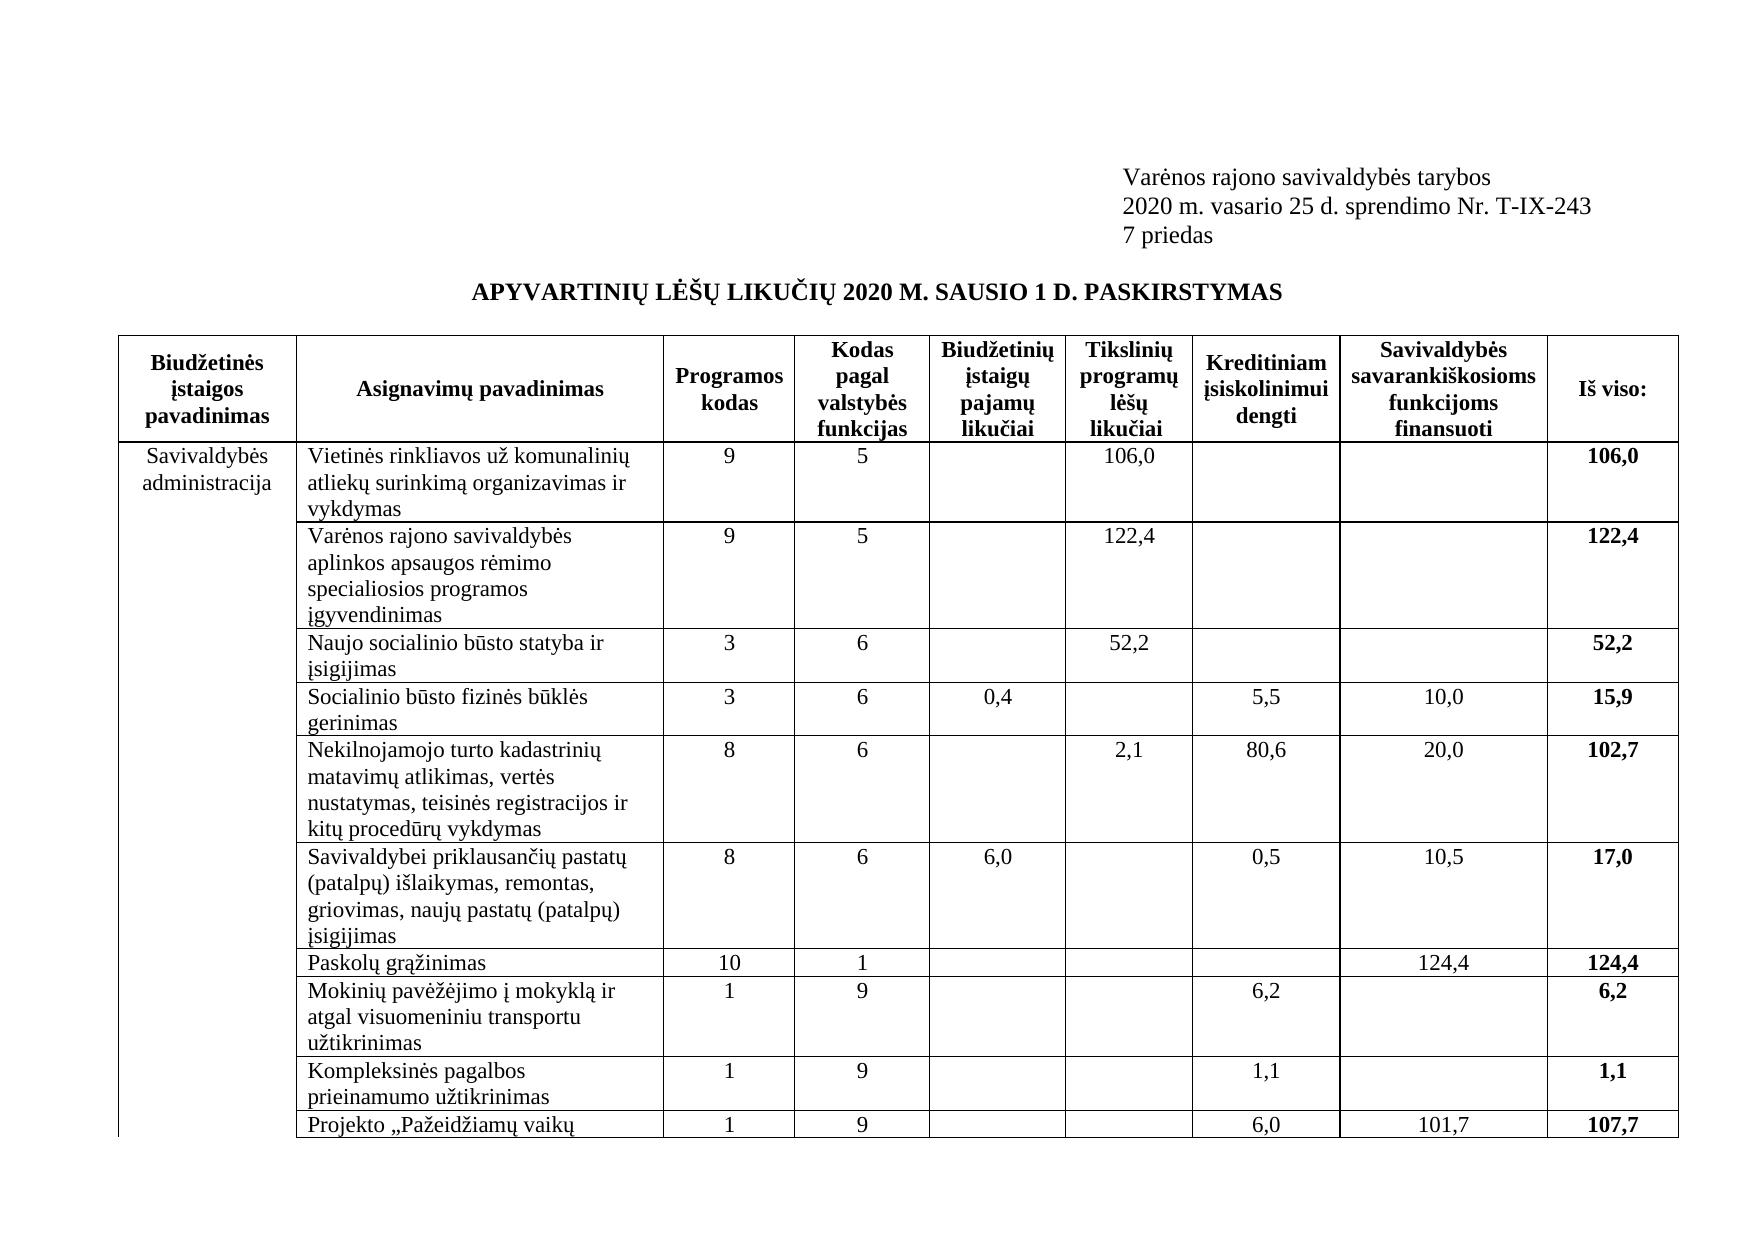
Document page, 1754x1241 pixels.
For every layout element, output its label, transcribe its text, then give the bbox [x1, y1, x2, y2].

table_header Biudžetinės įstaigos pavadinimas [119, 336, 296, 441]
table_cell Kompleksinės pagalbos prieinamumo užtikrinimas [297, 1057, 663, 1109]
table_cell 1 [664, 1111, 794, 1137]
table_cell 102,7 [1548, 736, 1678, 842]
table_cell Savivaldybės administracija [119, 443, 296, 521]
table_cell 3 [664, 683, 794, 735]
table_cell 107,7 [1548, 1111, 1678, 1137]
table_cell 6,0 [1193, 1111, 1339, 1137]
text ApyvartINIŲ lėšų likučių 2020 m. sausio 1 d. paskirstymas [118, 277, 1636, 306]
text Varėnos rajono savivaldybės tarybos [1122, 162, 1636, 191]
table_cell [1193, 949, 1339, 976]
table_cell [119, 521, 296, 628]
table_cell 124,4 [1548, 949, 1678, 976]
table_cell [119, 976, 296, 1056]
table_cell 10 [664, 949, 794, 976]
table_cell 52,2 [1066, 629, 1192, 682]
table_cell [1066, 1057, 1192, 1109]
table_cell [1341, 629, 1547, 682]
table_cell [119, 1110, 296, 1137]
table_cell Varėnos rajono savivaldybės aplinkos apsaugos rėmimo specialiosios programos įgyvendinimas [297, 523, 663, 628]
table_cell 80,6 [1193, 736, 1339, 842]
table_cell [1066, 843, 1192, 948]
table_cell 10,0 [1341, 683, 1547, 735]
table_cell 15,9 [1548, 683, 1678, 735]
table_cell [1341, 977, 1547, 1056]
table_cell 106,0 [1066, 443, 1192, 521]
table_cell 5 [795, 443, 929, 521]
table_cell Savivaldybei priklausančių pastatų (patalpų) išlaikymas, remontas, griovimas, naujų pastatų (patalpų) įsigijimas [297, 843, 663, 948]
table_cell 6,2 [1193, 977, 1339, 1056]
table_header Tikslinių programų lėšų likučiai [1066, 336, 1192, 441]
table_cell 1,1 [1193, 1057, 1339, 1109]
table_cell Vietinės rinkliavos už komunalinių atliekų surinkimą organizavimas ir vykdymas [297, 443, 663, 521]
table_header Kodas pagal valstybės funkcijas [795, 336, 929, 441]
table_header Savivaldybės savarankiškosioms funkcijoms finansuoti [1341, 336, 1547, 441]
table_cell Projekto „Pažeidžiamų vaikų [297, 1111, 663, 1137]
table_header Iš viso: [1548, 336, 1678, 441]
table_cell [119, 682, 296, 735]
table_cell 5 [795, 523, 929, 628]
table_cell Paskolų grąžinimas [297, 949, 663, 976]
table_cell 1 [795, 949, 929, 976]
table_cell [930, 629, 1065, 682]
table_cell 122,4 [1066, 523, 1192, 628]
table_cell [930, 1111, 1065, 1137]
table_cell 6,2 [1548, 977, 1678, 1056]
table_cell [1066, 977, 1192, 1056]
table_cell [1193, 523, 1339, 628]
table_cell [1341, 443, 1547, 521]
table_cell Mokinių pavėžėjimo į mokyklą ir atgal visuomeniniu transportu užtikrinimas [297, 977, 663, 1056]
table_header Biudžetinių įstaigų pajamų likučiai [930, 336, 1065, 441]
table_cell 9 [664, 443, 794, 521]
table_cell 2,1 [1066, 736, 1192, 842]
table_cell Socialinio būsto fizinės būklės gerinimas [297, 683, 663, 735]
table_header Kreditiniam įsiskolinimui dengti [1193, 336, 1339, 441]
table_cell Nekilnojamojo turto kadastrinių matavimų atlikimas, vertės nustatymas, teisinės registracijos ir kitų procedūrų vykdymas [297, 736, 663, 842]
table_cell 6 [795, 629, 929, 682]
table_cell 1 [664, 977, 794, 1056]
table_cell 0,4 [930, 683, 1065, 735]
table_cell [930, 949, 1065, 976]
table_cell 6 [795, 736, 929, 842]
table_cell 20,0 [1341, 736, 1547, 842]
table_cell [930, 1057, 1065, 1109]
table_cell 124,4 [1341, 949, 1547, 976]
table_cell [1341, 1057, 1547, 1109]
table_cell [930, 977, 1065, 1056]
table_cell 101,7 [1341, 1111, 1547, 1137]
table_cell 122,4 [1548, 523, 1678, 628]
table_cell 9 [795, 1057, 929, 1109]
table_cell 9 [664, 523, 794, 628]
table_cell [119, 735, 296, 842]
table_cell [1066, 949, 1192, 976]
table_cell 6 [795, 683, 929, 735]
table_cell 8 [664, 736, 794, 842]
table_cell 9 [795, 977, 929, 1056]
table_cell [1066, 1111, 1192, 1137]
table_header Programos kodas [664, 336, 794, 441]
table_cell [1341, 523, 1547, 628]
table_cell [1193, 629, 1339, 682]
table_cell [930, 736, 1065, 842]
table_cell 17,0 [1548, 843, 1678, 948]
table_cell Naujo socialinio būsto statyba ir įsigijimas [297, 629, 663, 682]
table_cell 10,5 [1341, 843, 1547, 948]
table_cell 0,5 [1193, 843, 1339, 948]
table_cell 106,0 [1548, 443, 1678, 521]
table_header Asignavimų pavadinimas [297, 336, 663, 441]
table_cell 3 [664, 629, 794, 682]
text 2020 m. vasario 25 d. sprendimo Nr. T-IX-243 [1122, 191, 1636, 220]
table_cell [119, 948, 296, 976]
table_cell 1,1 [1548, 1057, 1678, 1109]
table_cell [119, 628, 296, 682]
table_cell [1066, 683, 1192, 735]
table_cell [119, 1056, 296, 1109]
table_cell [119, 842, 296, 948]
table_cell 5,5 [1193, 683, 1339, 735]
table_cell 6 [795, 843, 929, 948]
table_cell [930, 523, 1065, 628]
table_cell 6,0 [930, 843, 1065, 948]
table_cell 1 [664, 1057, 794, 1109]
table_cell 9 [795, 1111, 929, 1137]
text 7 priedas [1122, 220, 1636, 249]
table_cell 52,2 [1548, 629, 1678, 682]
table_cell 8 [664, 843, 794, 948]
table_cell [1193, 443, 1339, 521]
table_cell [930, 443, 1065, 521]
